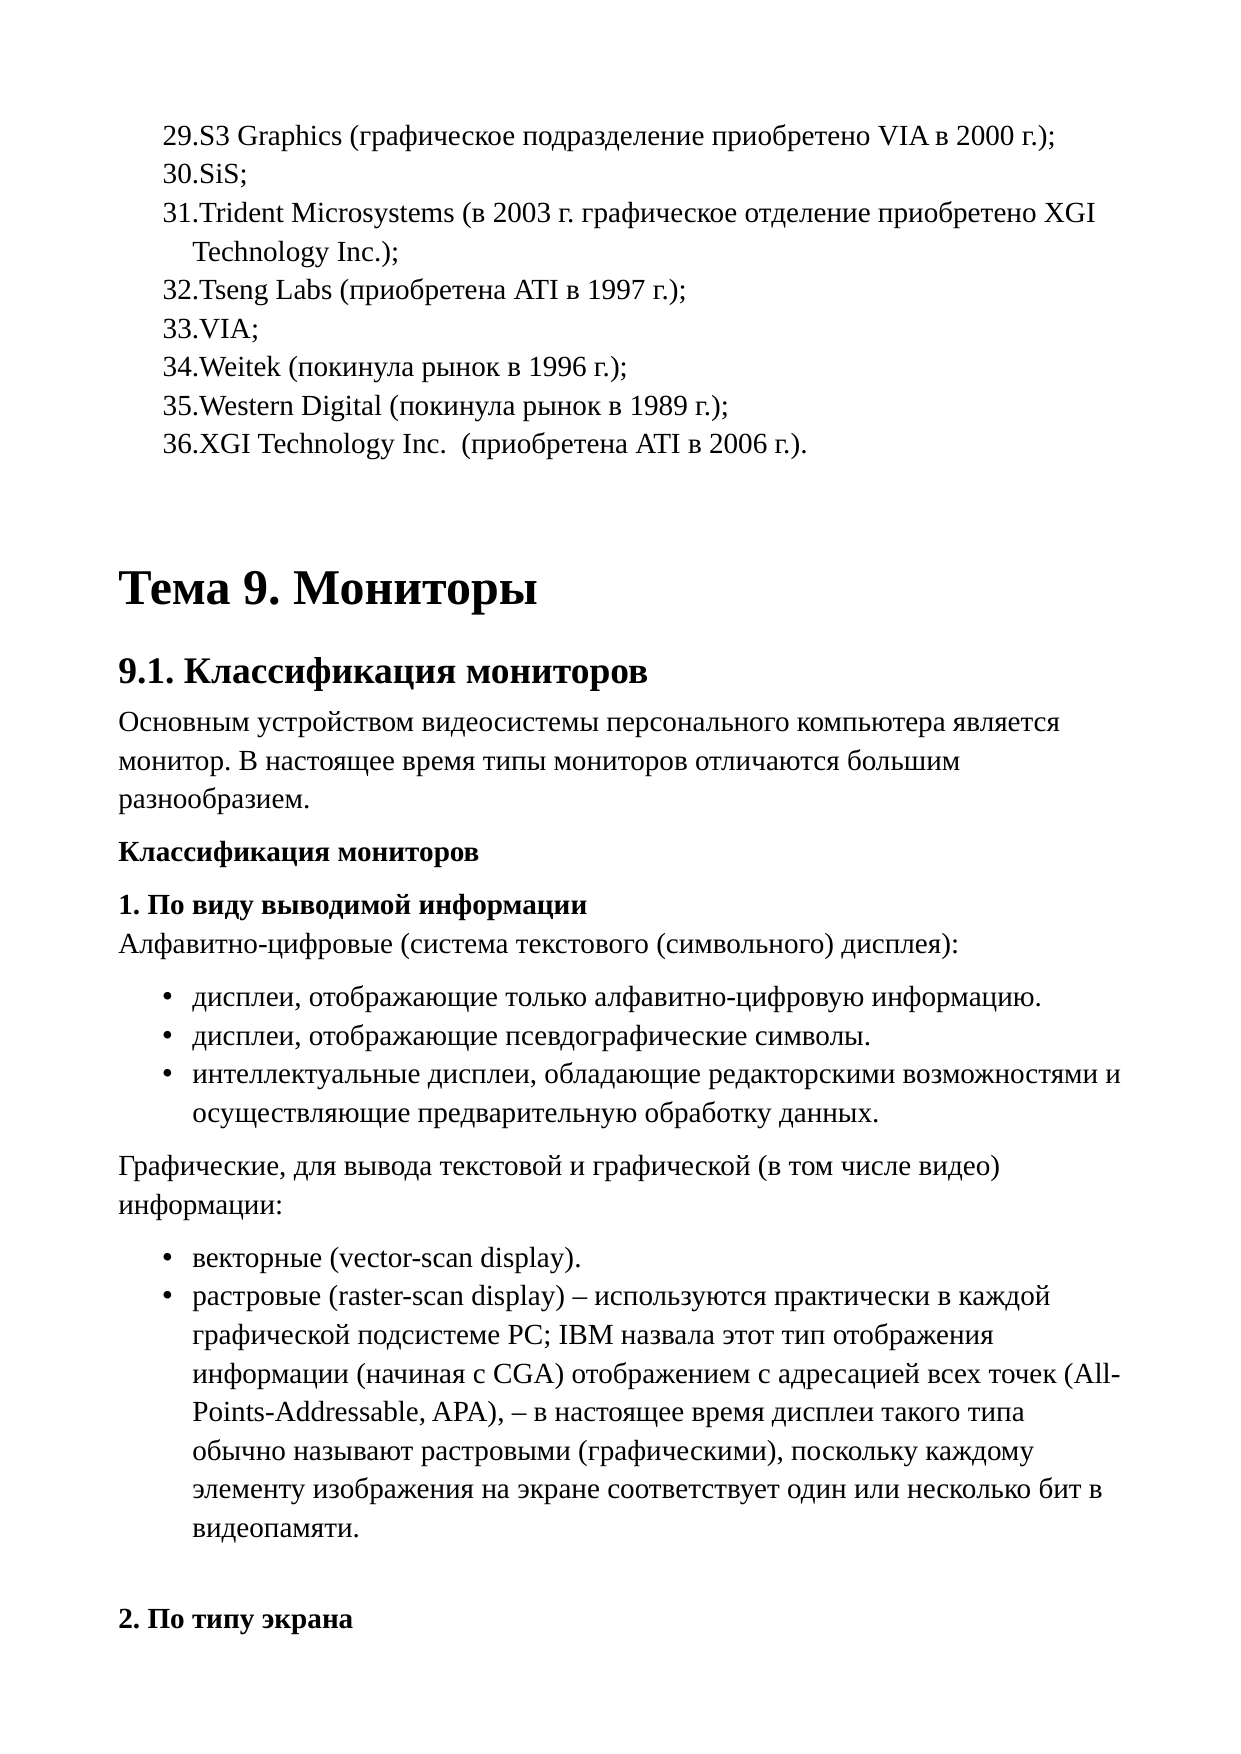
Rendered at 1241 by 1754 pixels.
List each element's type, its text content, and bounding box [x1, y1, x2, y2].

list растровые (raster-scan display) – используются практически в каждой графической подсистеме PC; IBM назвала этот тип отображения информации (начиная с CGA) отображением с адресацией всех точек (All-Points-Addressable, APA), – в настоящее время дисплеи такого типа обычно называют растровыми (графическими), поскольку каждому элементу изображения на экране соответствует один или несколько бит в видеопамяти. [162, 1278, 1122, 1543]
list дисплеи, отображающие только алфавитно-цифровую информацию. [162, 979, 1122, 1013]
list XGI Technology Inc. (приобретена ATI в 2006 г.). [162, 426, 1122, 460]
text Графические, для вывода текстовой и графической (в том числе видео) информации: [118, 1148, 1122, 1220]
subtitle Тема 9. Мониторы [118, 558, 1122, 615]
subtitle 9.1. Классификация мониторов [118, 648, 1122, 692]
list дисплеи, отображающие псевдографические символы. [162, 1018, 1122, 1051]
list интеллектуальные дисплеи, обладающие редакторскими возможностями и осуществляющие предварительную обработку данных. [162, 1056, 1122, 1129]
text 1. По виду выводимой информации [118, 887, 1122, 921]
list векторные (vector-scan display). [162, 1240, 1122, 1273]
list S3 Graphics (графическое подразделение приобретено VIA в 2000 г.); [162, 118, 1122, 152]
list VIA; [162, 311, 1122, 344]
text Алфавитно-цифровые (система текстового (символьного) дисплея): [118, 926, 1122, 959]
text Основным устройством видеосистемы персонального компьютера является монитор. В настоящее время типы мониторов отличаются большим разнообразием. [118, 704, 1122, 815]
list Western Digital (покинула рынок в 1989 г.); [162, 388, 1122, 421]
list Weitek (покинула рынок в 1996 г.); [162, 349, 1122, 383]
text Классификация мониторов [118, 834, 1122, 868]
list Trident Microsystems (в 2003 г. графическое отделение приобретено XGI Technology Inc.); [162, 195, 1122, 267]
list SiS; [162, 157, 1122, 190]
text 2. По типу экрана [118, 1602, 1122, 1635]
list Tseng Labs (приобретена ATI в 1997 г.); [162, 272, 1122, 306]
